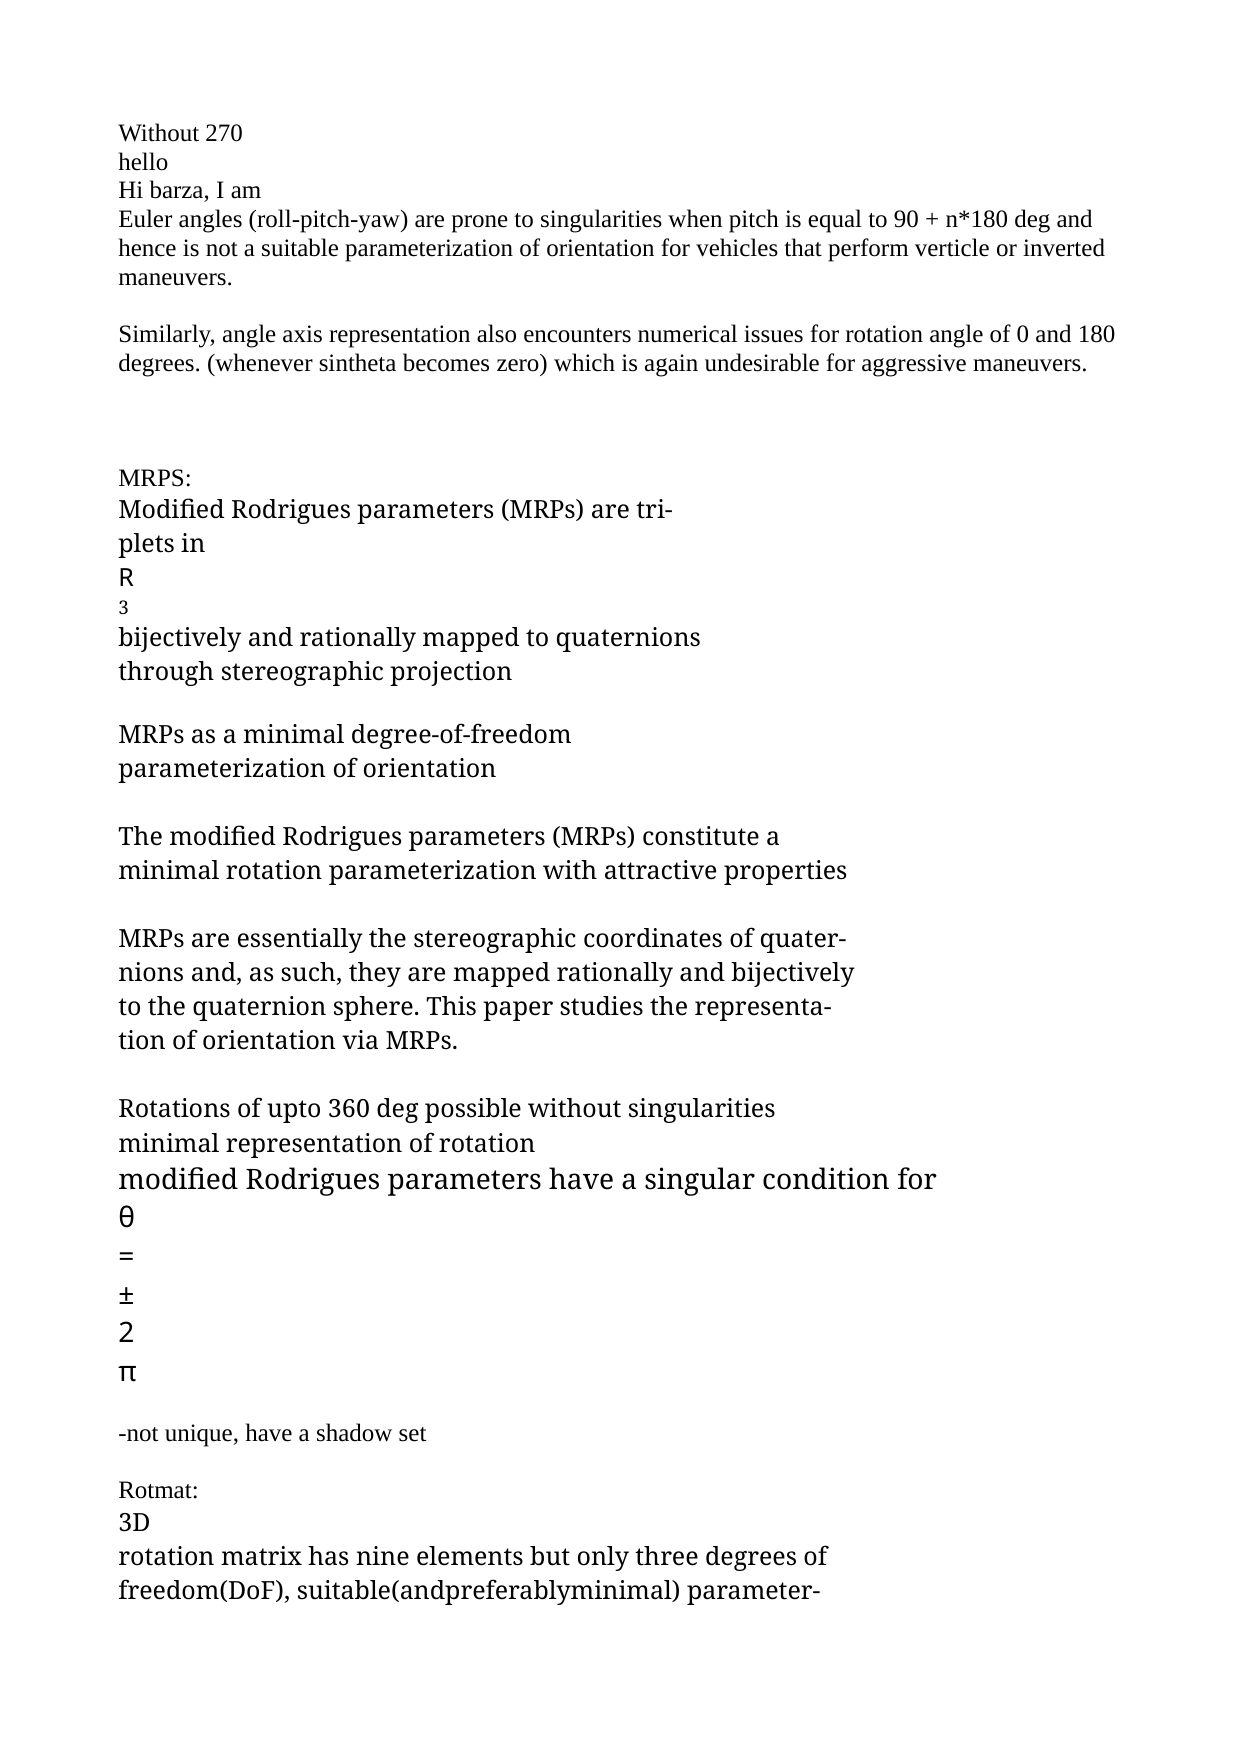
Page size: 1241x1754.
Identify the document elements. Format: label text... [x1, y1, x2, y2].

text 2 [118, 1313, 1122, 1351]
text Euler angles (roll-pitch-yaw) are prone to singularities when pitch is equal to 90 + n*180 deg and hence is not a suitable parameterization of orientation for vehicles that perform verticle or inverted maneuvers. [118, 204, 1122, 291]
text bijectively and rationally mapped to quaternions [118, 619, 1122, 654]
text modified Rodrigues parameters have a singular condition for [118, 1159, 1122, 1198]
text 3 [118, 594, 1122, 619]
text π [118, 1351, 1122, 1389]
text Rotations of upto 360 deg possible without singularities [118, 1091, 1122, 1125]
text -not unique, have a shadow set [118, 1418, 1122, 1447]
text minimal representation of rotation [118, 1125, 1122, 1159]
text The modified Rodrigues parameters (MRPs) constitute a [118, 819, 1122, 853]
text parameterization of orientation [118, 751, 1122, 784]
text Hi barza, I am [118, 176, 1122, 204]
text nions and, as such, they are mapped rationally and bijectively [118, 955, 1122, 989]
text rotation matrix has nine elements but only three degrees of [118, 1538, 1122, 1572]
text ± [118, 1274, 1122, 1313]
text = [118, 1236, 1122, 1274]
text θ [118, 1198, 1122, 1236]
text hello [118, 147, 1122, 176]
text R [118, 560, 1122, 594]
text tion of orientation via MRPs. [118, 1023, 1122, 1057]
text MRPs are essentially the stereographic coordinates of quater- [118, 921, 1122, 955]
text Without 270 [118, 118, 1122, 147]
text Similarly, angle axis representation also encounters numerical issues for rotation angle of 0 and 180 degrees. (whenever sintheta becomes zero) which is again undesirable for aggressive maneuvers. [118, 319, 1122, 377]
text Rotmat: [118, 1476, 1122, 1504]
text Modified Rodrigues parameters (MRPs) are tri- [118, 492, 1122, 526]
text to the quaternion sphere. This paper studies the representa- [118, 989, 1122, 1023]
text freedom(DoF), suitable(andpreferablyminimal) parameter- [118, 1572, 1122, 1606]
text 3D [118, 1504, 1122, 1538]
text MRPs as a minimal degree-of-freedom [118, 716, 1122, 751]
text minimal rotation parameterization with attractive properties [118, 853, 1122, 887]
text MRPS: [118, 463, 1122, 492]
text through stereographic projection [118, 654, 1122, 688]
text plets in [118, 526, 1122, 560]
